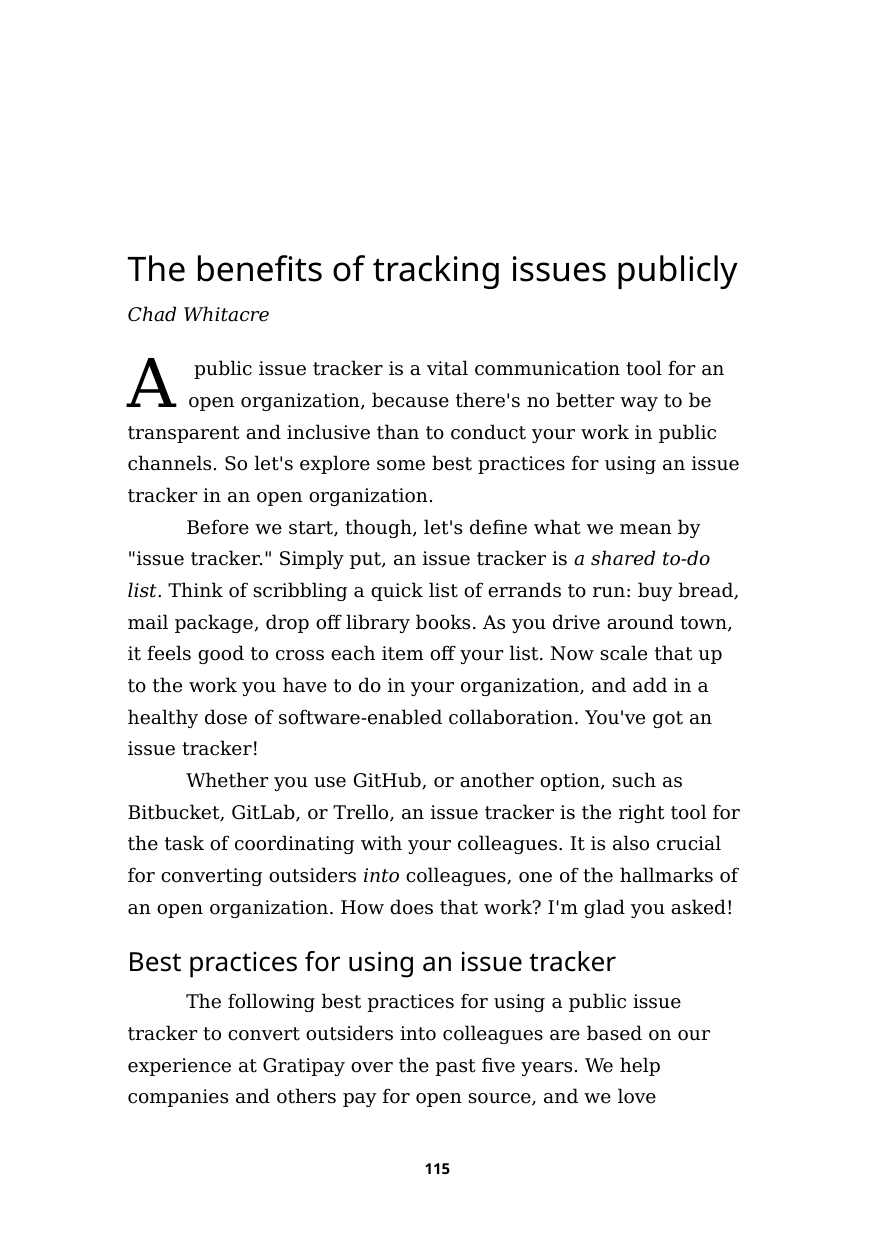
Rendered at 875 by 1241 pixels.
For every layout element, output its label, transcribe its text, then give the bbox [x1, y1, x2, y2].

text A public issue tracker is a vital communication tool for an open organization, because there's no better way to be transparent and inclusive than to conduct your work in public channels. So let's explore some best practices for using an issue tracker in an open organization. [127, 358, 747, 507]
text Before we start, though, let's define what we mean by "issue tracker." Simply put, an issue tracker is a shared to-do list. Think of scribbling a quick list of errands to run: buy bread, mail package, drop off library books. As you drive around town, it feels good to cross each item off your list. Now scale that up to the work you have to do in your organization, and add in a healthy dose of software-enabled collaboration. You've got an issue tracker! [127, 517, 747, 760]
subtitle The benefits of tracking issues publicly [127, 246, 747, 292]
text The following best practices for using a public issue tracker to convert outsiders into colleagues are based on our experience at Gratipay over the past five years. We help companies and others pay for open source, and we love [127, 991, 747, 1108]
text Whether you use GitHub, or another option, such as Bitbucket, GitLab, or Trello, an issue tracker is the right tool for the task of coordinating with your colleagues. It is also crucial for converting outsiders into colleagues, one of the hallmarks of an open organization. How does that work? I'm glad you asked! [127, 770, 747, 919]
subtitle Best practices for using an issue tracker [127, 943, 747, 979]
text Chad Whitacre [127, 304, 747, 326]
